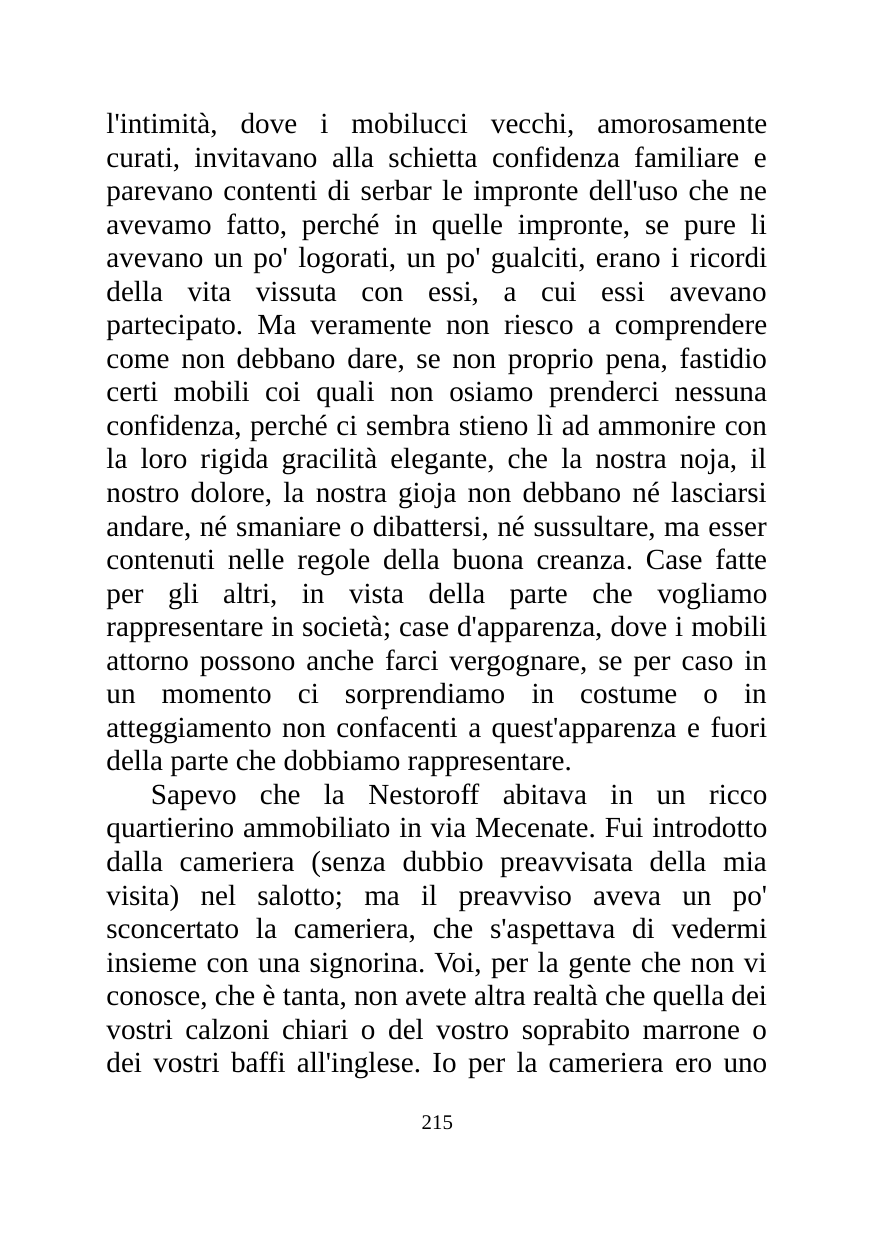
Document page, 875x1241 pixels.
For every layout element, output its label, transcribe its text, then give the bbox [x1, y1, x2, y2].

text l'intimità, dove i mobilucci vecchi, amorosamente curati, invitavano alla schietta confidenza familiare e parevano contenti di serbar le impronte dell'uso che ne avevamo fatto, perché in quelle impronte, se pure li avevano un po' logorati, un po' gualciti, erano i ricordi della vita vissuta con essi, a cui essi avevano partecipato. Ma veramente non riesco a comprendere come non debbano dare, se non proprio pena, fastidio certi mobili coi quali non osiamo prenderci nessuna confidenza, perché ci sembra stieno lì ad ammonire con la loro rigida gracilità elegante, che la nostra noja, il nostro dolore, la nostra gioja non debbano né lasciarsi andare, né smaniare o dibattersi, né sussultare, ma esser contenuti nelle regole della buona creanza. Case fatte per gli altri, in vista della parte che vogliamo rappresentare in società; case d'apparenza, dove i mobili attorno possono anche farci vergognare, se per caso in un momento ci sorprendiamo in costume o in atteggiamento non confacenti a quest'apparenza e fuori della parte che dobbiamo rappresentare. [106, 106, 768, 777]
text Sapevo che la Nestoroff abitava in un ricco quartierino ammobiliato in via Mecenate. Fui introdotto dalla cameriera (senza dubbio preavvisata della mia visita) nel salotto; ma il preavviso aveva un po' sconcertato la cameriera, che s'aspettava di vedermi insieme con una signorina. Voi, per la gente che non vi conosce, che è tanta, non avete altra realtà che quella dei vostri calzoni chiari o del vostro soprabito marrone o dei vostri baffi all'inglese. Io per la cameriera ero uno [106, 777, 768, 1079]
